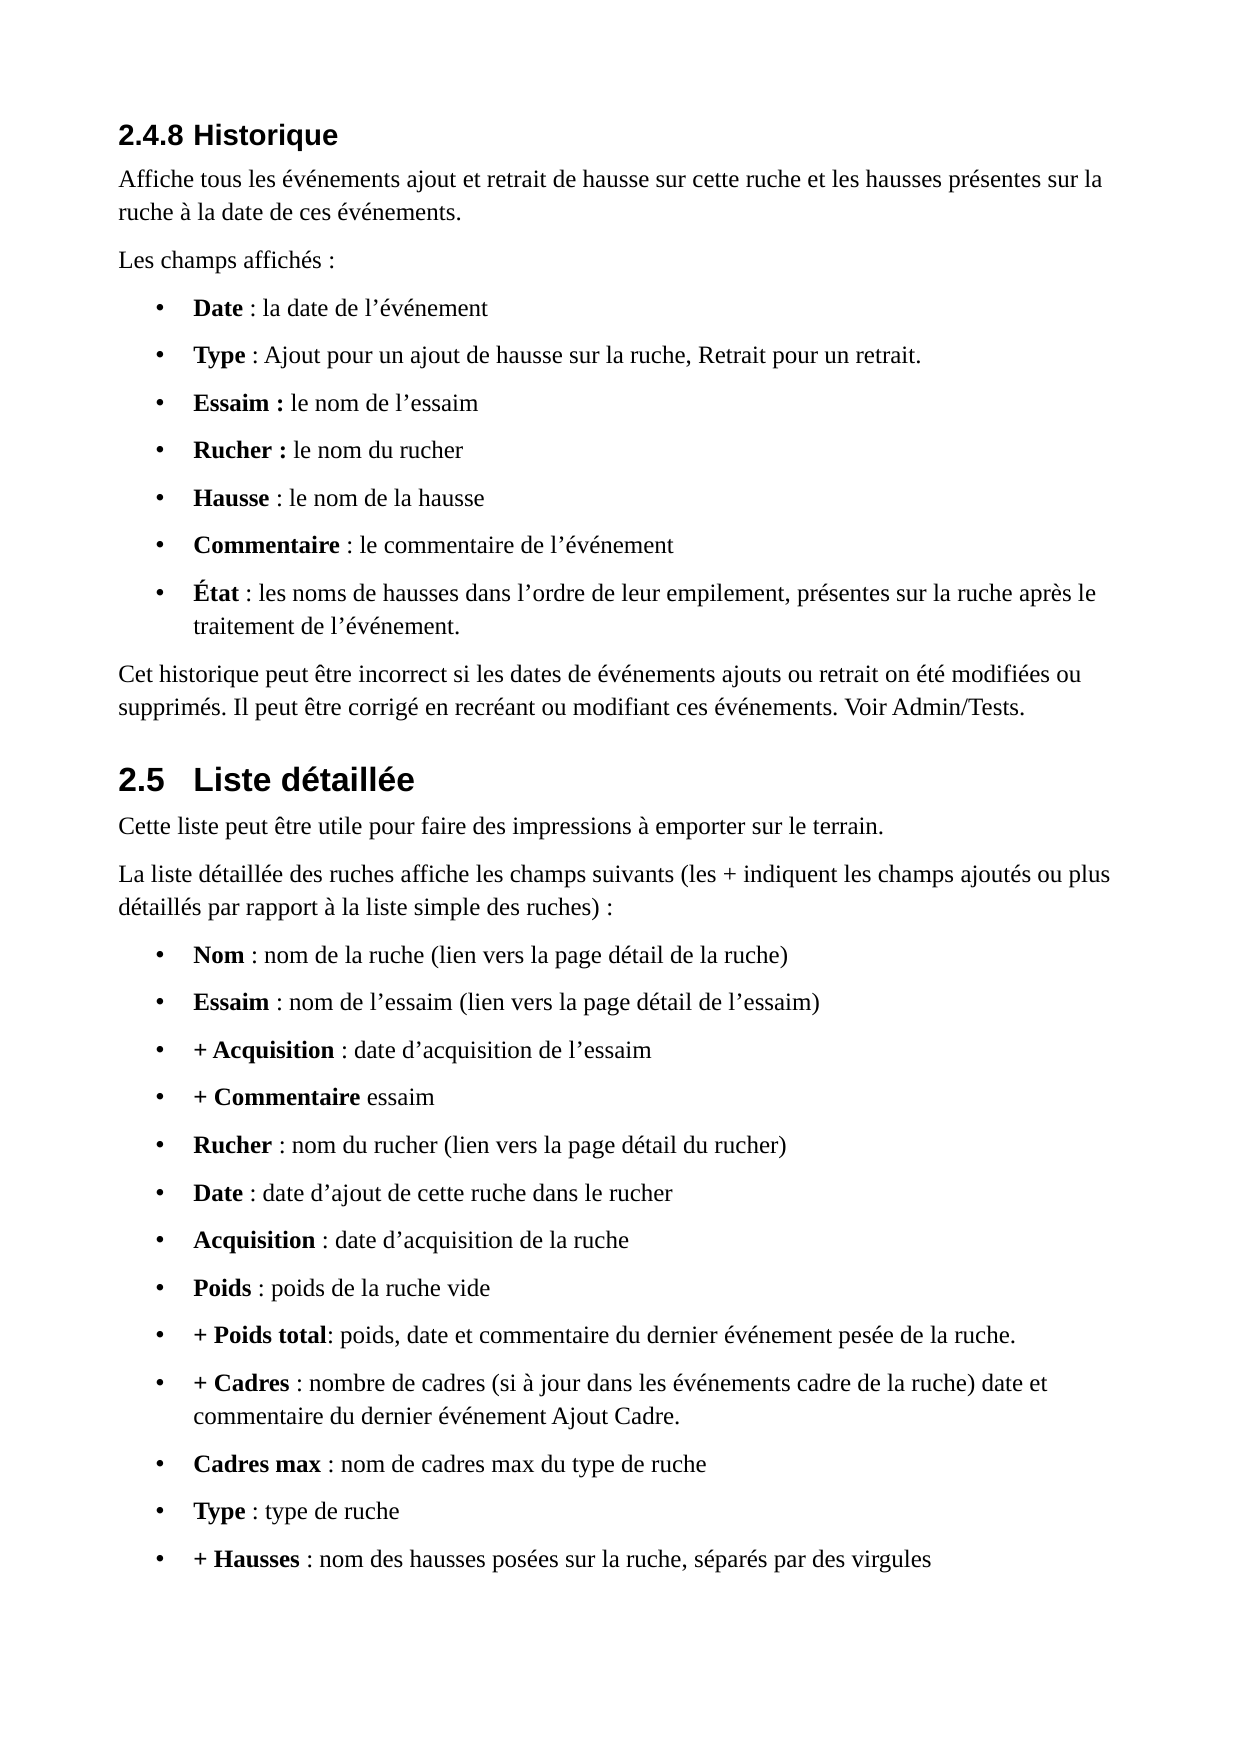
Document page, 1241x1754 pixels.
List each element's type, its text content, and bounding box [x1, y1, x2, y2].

list Commentaire : le commentaire de l’événement [156, 531, 1122, 559]
text Cet historique peut être incorrect si les dates de événements ajouts ou retrait on été modifiées ou supprimés. Il peut être corrigé en recréant ou modifiant ces événements. Voir Admin/Tests. [118, 659, 1122, 721]
list Cadres max : nom de cadres max du type de ruche [156, 1449, 1122, 1477]
list Type : type de ruche [156, 1496, 1122, 1525]
list Essaim : nom de l’essaim (lien vers la page détail de l’essaim) [156, 987, 1122, 1016]
list Date : date d’ajout de cette ruche dans le rucher [156, 1178, 1122, 1206]
list + Cadres : nombre de cadres (si à jour dans les événements cadre de la ruche) date et commentaire du dernier événement Ajout Cadre. [156, 1368, 1122, 1430]
list Rucher : nom du rucher (lien vers la page détail du rucher) [156, 1130, 1122, 1159]
list Poids : poids de la ruche vide [156, 1273, 1122, 1302]
list Date : la date de l’événement [156, 293, 1122, 321]
text Cette liste peut être utile pour faire des impressions à emporter sur le terrain. [118, 811, 1122, 840]
list Acquisition : date d’acquisition de la ruche [156, 1225, 1122, 1254]
list + Poids total: poids, date et commentaire du dernier événement pesée de la ruche. [156, 1321, 1122, 1349]
list Rucher : le nom du rucher [156, 435, 1122, 464]
list + Acquisition : date d’acquisition de l’essaim [156, 1035, 1122, 1064]
list Hausse : le nom de la hausse [156, 483, 1122, 512]
text Les champs affichés : [118, 245, 1122, 274]
subtitle Liste détaillée [118, 760, 1122, 799]
list + Hausses : nom des hausses posées sur la ruche, séparés par des virgules [156, 1544, 1122, 1573]
subtitle Historique [118, 118, 1122, 152]
list Type : Ajout pour un ajout de hausse sur la ruche, Retrait pour un retrait. [156, 340, 1122, 369]
list Nom : nom de la ruche (lien vers la page détail de la ruche) [156, 940, 1122, 968]
list Essaim : le nom de l’essaim [156, 388, 1122, 417]
text La liste détaillée des ruches affiche les champs suivants (les + indiquent les champs ajoutés ou plus détaillés par rapport à la liste simple des ruches) : [118, 859, 1122, 921]
list État : les noms de hausses dans l’ordre de leur empilement, présentes sur la ruche après le traitement de l’événement. [156, 578, 1122, 640]
text Affiche tous les événements ajout et retrait de hausse sur cette ruche et les hausses présentes sur la ruche à la date de ces événements. [118, 164, 1122, 226]
list + Commentaire essaim [156, 1082, 1122, 1111]
